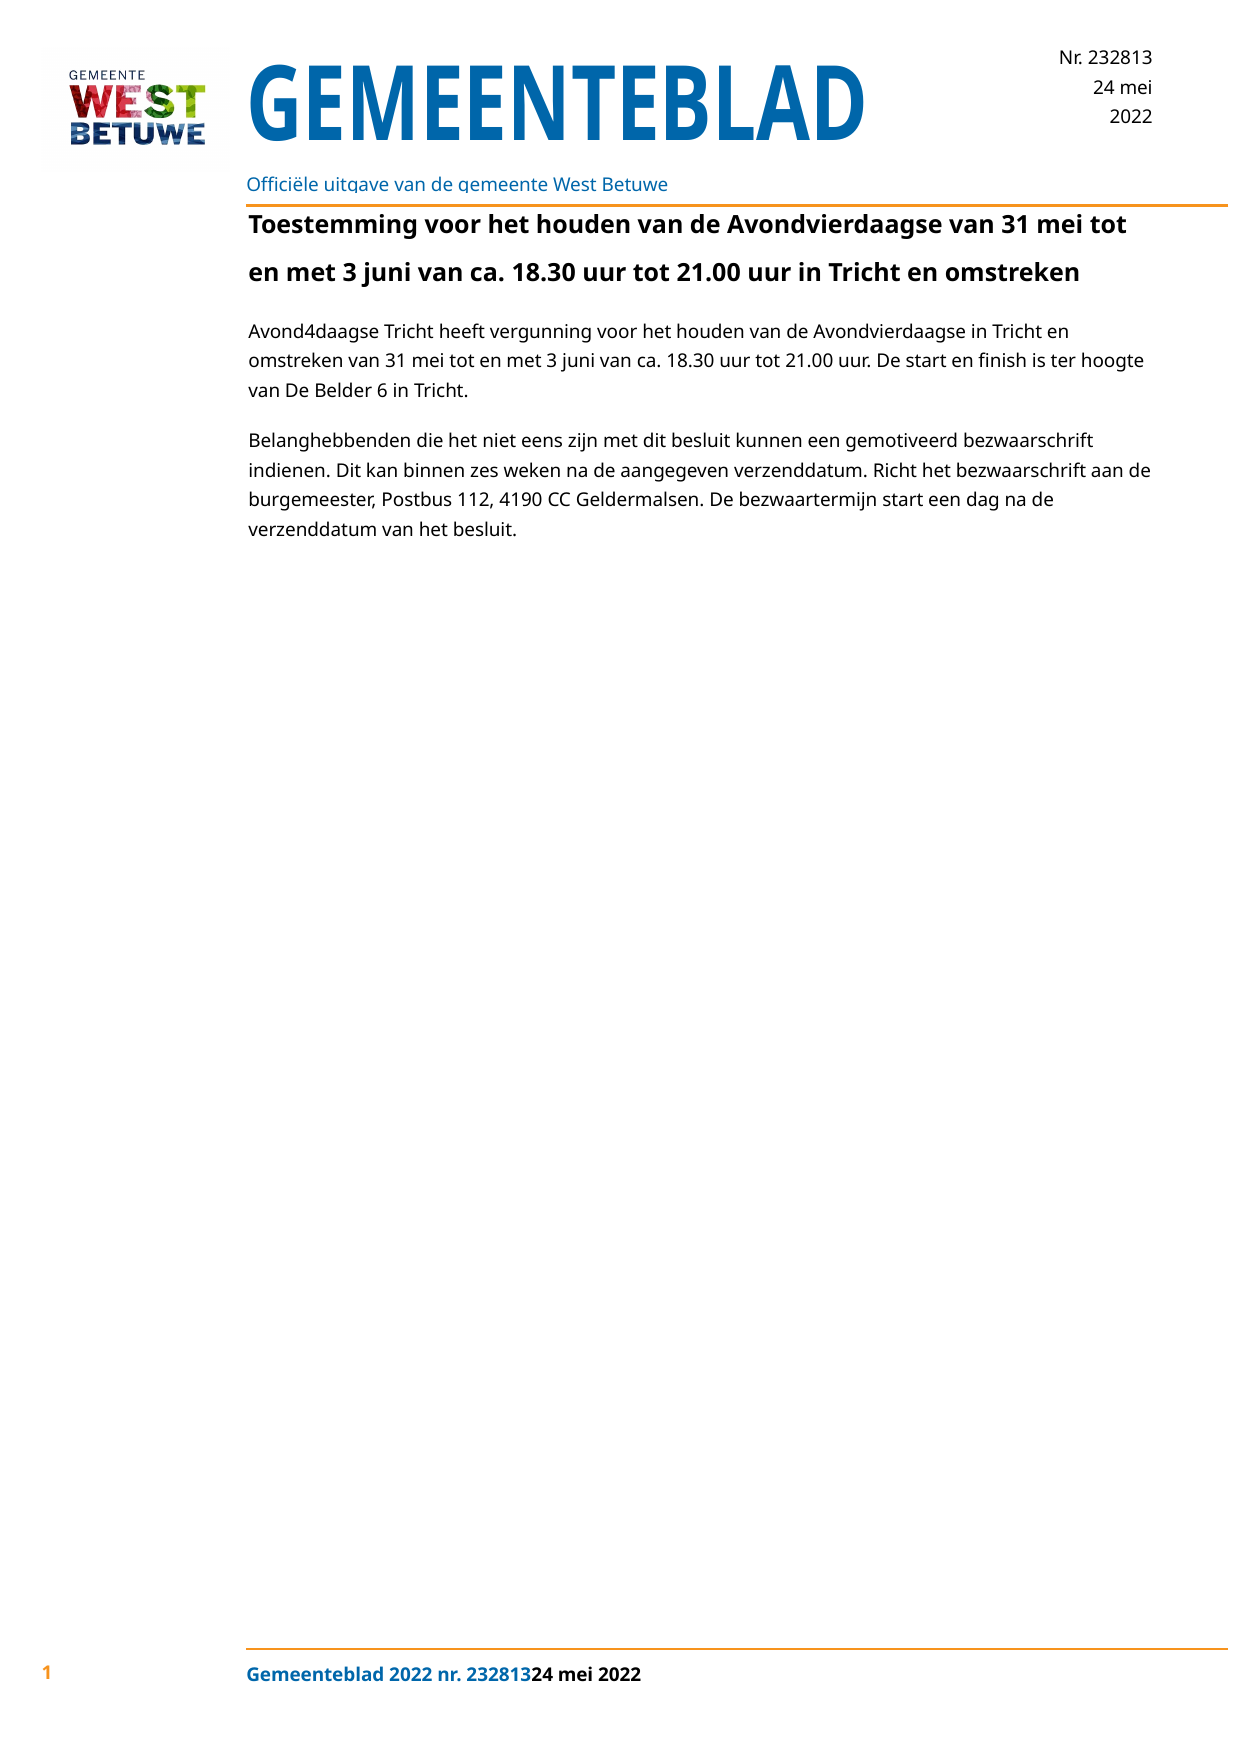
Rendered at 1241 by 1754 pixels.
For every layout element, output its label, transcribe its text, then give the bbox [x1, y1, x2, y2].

text Toestemming voor het houden van de Avondvierdaagse van 31 mei tot en met 3 juni van ca. 18.30 uur tot 21.00 uur in Tricht en omstreken [248, 207, 1152, 288]
text Belanghebbenden die het niet eens zijn met dit besluit kunnen een gemotiveerd bezwaarschrift indienen. Dit kan binnen zes weken na de aangegeven verzenddatum. Richt het bezwaarschrift aan de burgemeester, Postbus 112, 4190 CC Geldermalsen. De bezwaartermijn start een dag na de verzenddatum van het besluit. [248, 427, 1152, 542]
picture [41, 47, 231, 172]
text Avond4daagse Tricht heeft vergunning voor het houden van de Avondvierdaagse in Tricht en omstreken van 31 mei tot en met 3 juni van ca. 18.30 uur tot 21.00 uur. De start en finish is ter hoogte van De Belder 6 in Tricht. [248, 318, 1152, 403]
